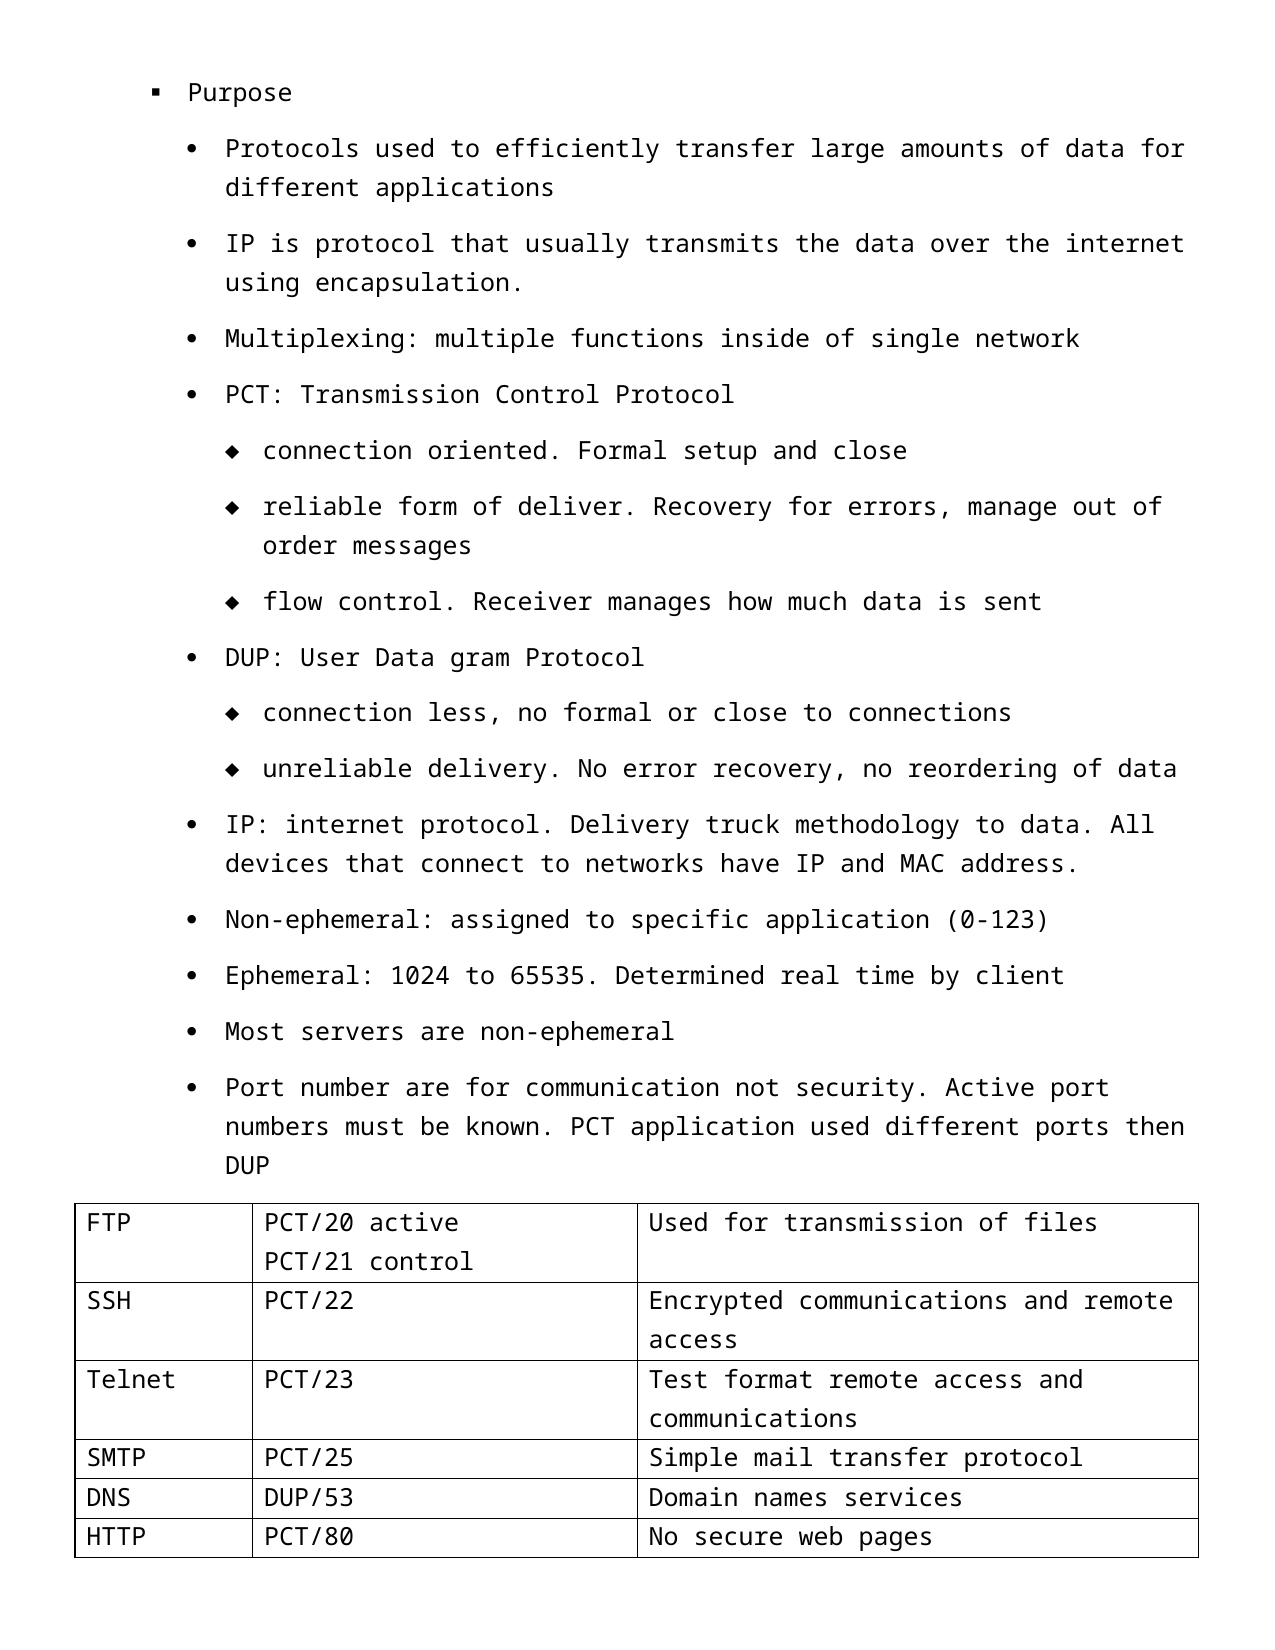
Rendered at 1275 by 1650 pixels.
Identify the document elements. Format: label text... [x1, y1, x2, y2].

list Ephemeral: 1024 to 65535. Determined real time by client [187, 957, 1200, 992]
table_cell PCT/80 [253, 1519, 637, 1557]
list IP is protocol that usually transmits the data over the internet using encapsulation. [187, 226, 1200, 299]
table_cell Telnet [76, 1361, 252, 1439]
list Non-ephemeral: assigned to specific application (0-123) [187, 902, 1200, 936]
table_cell No secure web pages [638, 1519, 1198, 1557]
list IP: internet protocol. Delivery truck methodology to data. All devices that connect to networks have IP and MAC address. [187, 807, 1200, 880]
table_cell DNS [76, 1479, 252, 1518]
table_cell Domain names services [638, 1479, 1198, 1518]
table_header PCT/20 active PCT/21 control [253, 1204, 637, 1282]
list PCT: Transmission Control Protocol [187, 377, 1200, 411]
list Port number are for communication not security. Active port numbers must be known. PCT application used different ports then DUP [187, 1069, 1200, 1182]
list flow control. Receiver manages how much data is sent [225, 583, 1200, 617]
table_cell DUP/53 [253, 1479, 637, 1518]
list Multiplexing: multiple functions inside of single network [187, 321, 1200, 355]
list connection oriented. Formal setup and close [225, 432, 1200, 467]
table_cell SSH [76, 1283, 252, 1360]
table_cell PCT/22 [253, 1283, 637, 1360]
list reliable form of deliver. Recovery for errors, manage out of order messages [225, 488, 1200, 562]
table_cell PCT/25 [253, 1440, 637, 1478]
table_cell PCT/23 [253, 1361, 637, 1439]
list DUP: User Data gram Protocol [187, 639, 1200, 673]
list Protocols used to efficiently transfer large amounts of data for different applications [187, 131, 1200, 204]
table_header Used for transmission of files [638, 1204, 1198, 1282]
table_cell Simple mail transfer protocol [638, 1440, 1198, 1478]
list Most servers are non-ephemeral [187, 1013, 1200, 1047]
table_cell HTTP [76, 1519, 252, 1557]
table_cell SMTP [76, 1440, 252, 1478]
table_cell Encrypted communications and remote access [638, 1283, 1198, 1360]
list unreliable delivery. No error recovery, no reordering of data [225, 751, 1200, 785]
list Purpose [150, 75, 1200, 109]
table_cell Test format remote access and communications [638, 1361, 1198, 1439]
list connection less, no formal or close to connections [225, 695, 1200, 729]
table_header FTP [76, 1204, 252, 1282]
